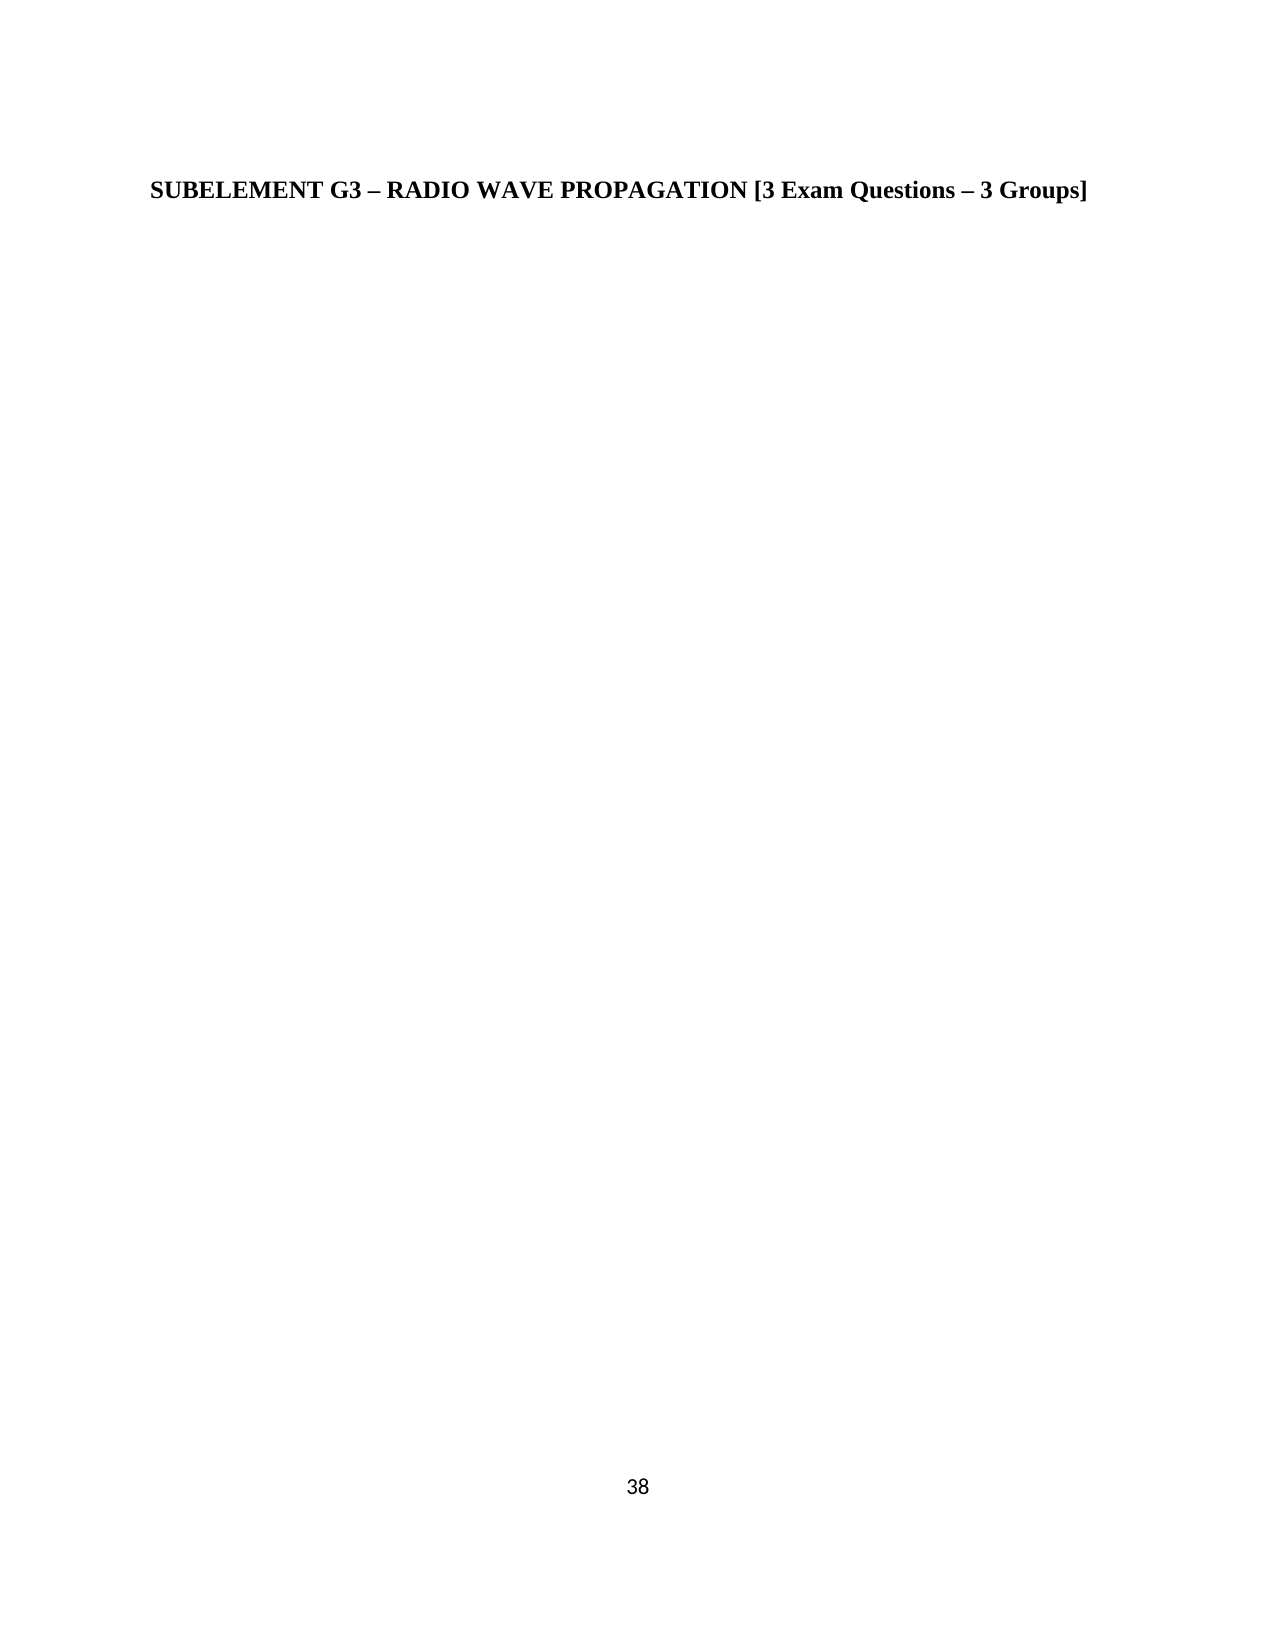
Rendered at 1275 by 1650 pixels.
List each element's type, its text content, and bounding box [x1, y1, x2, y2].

subtitle SUBELEMENT G3 – RADIO WAVE PROPAGATION [3 Exam Questions – 3 Groups] [150, 175, 1125, 204]
